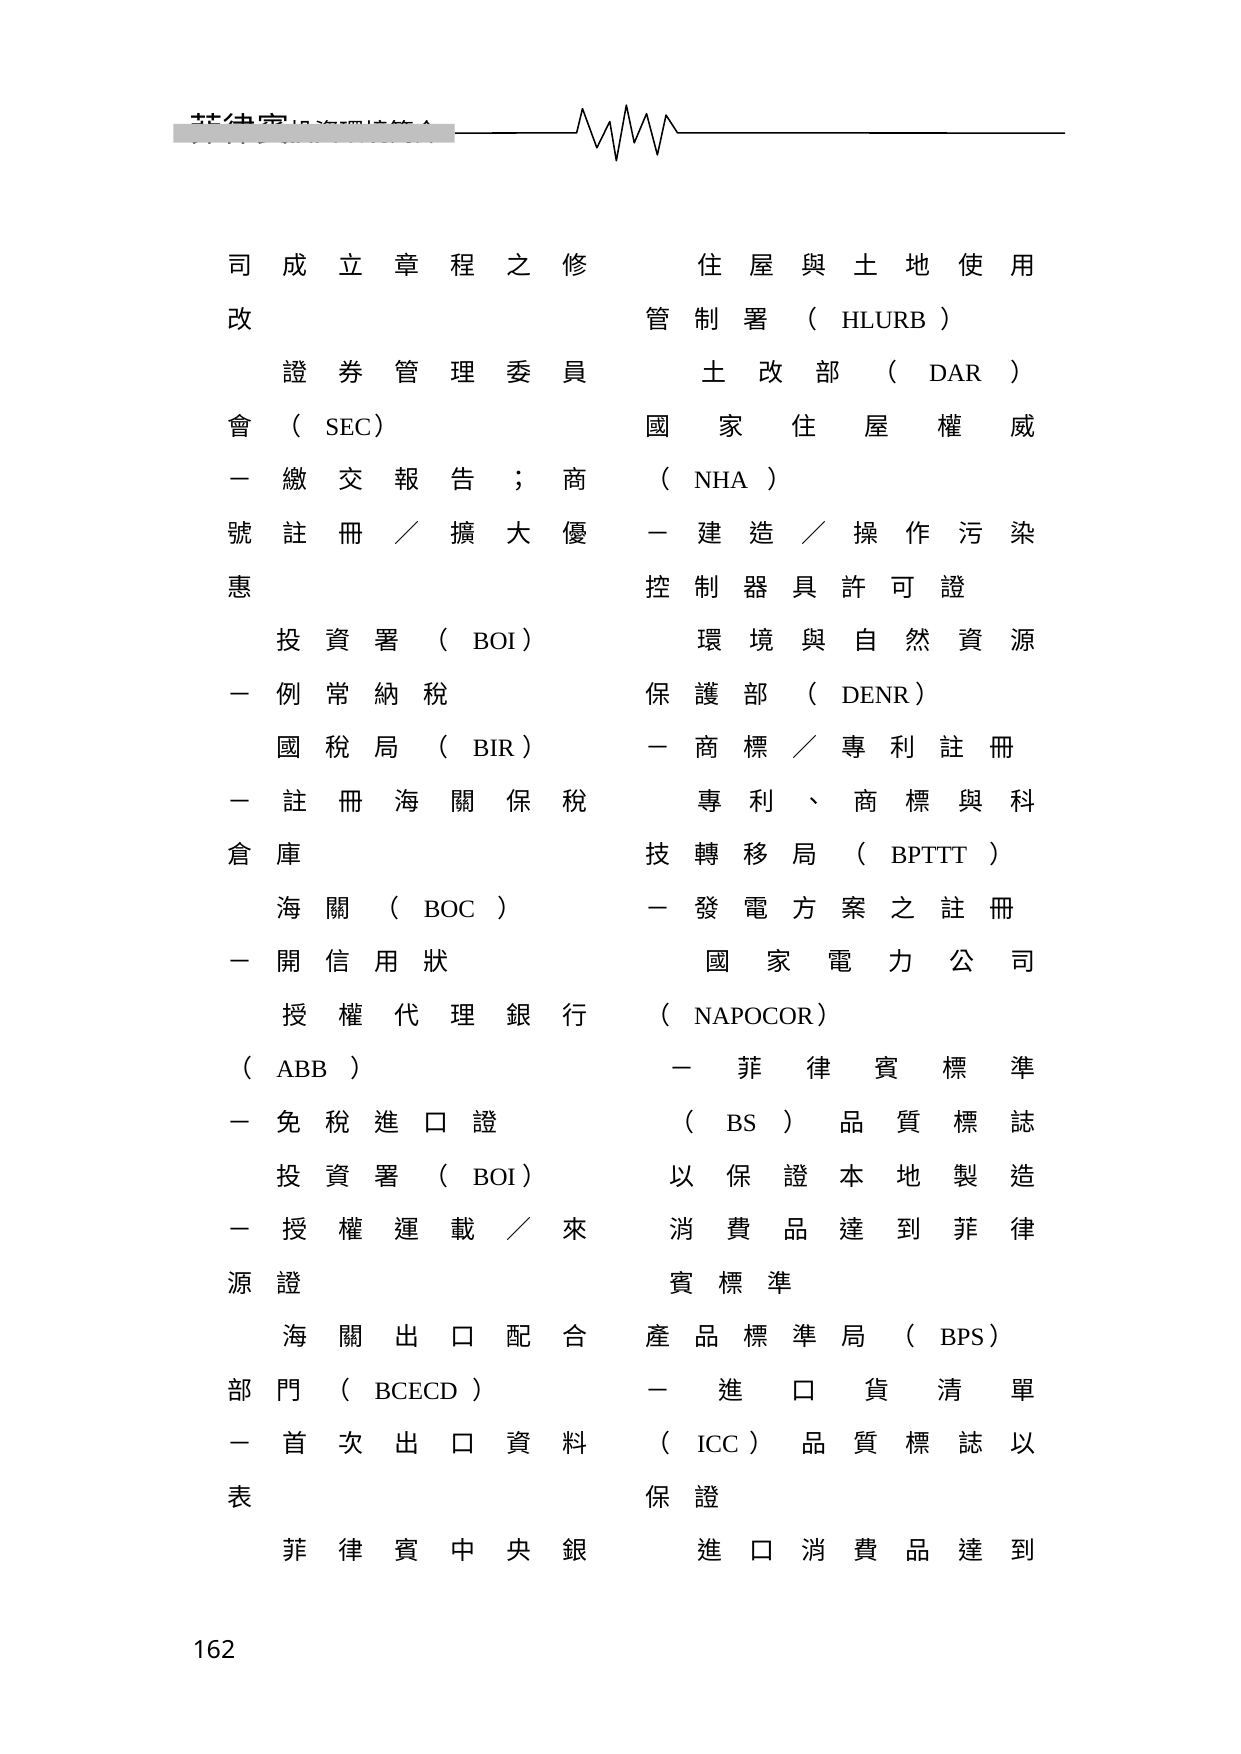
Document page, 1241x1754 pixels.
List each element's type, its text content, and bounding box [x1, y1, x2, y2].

table_header 司成立章程之修改 證券管理委員會（SEC） －繳交報告；商號註冊／擴大優惠 投資署（BOI） －例常納稅 國稅局（BIR） －註冊海關保稅倉庫 海關（BOC） －開信用狀 授權代理銀行（ABB） －免稅進口證 投資署（BOI） －授權運載／來源證 海關出口配合部門（BCECD） －首次出口資料表 菲律賓中央銀 [177, 237, 615, 1576]
table_header 住屋與土地使用管制署（HLURB） 土改部（DAR）國家住屋權威（NHA） －建造／操作污染控制器具許可證 環境與自然資源保護部（DENR） －商標／專利註冊 專利、商標與科技轉移局（BPTTT） －發電方案之註冊 國家電力公司（NAPOCOR） －菲律賓標準（BS）品質標誌以保證本地製造消費品達到菲律賓標準 產品標準局（BPS） －進口貨清單（ICC）品質標誌以保證 進口消費品達到 [615, 237, 1062, 1576]
